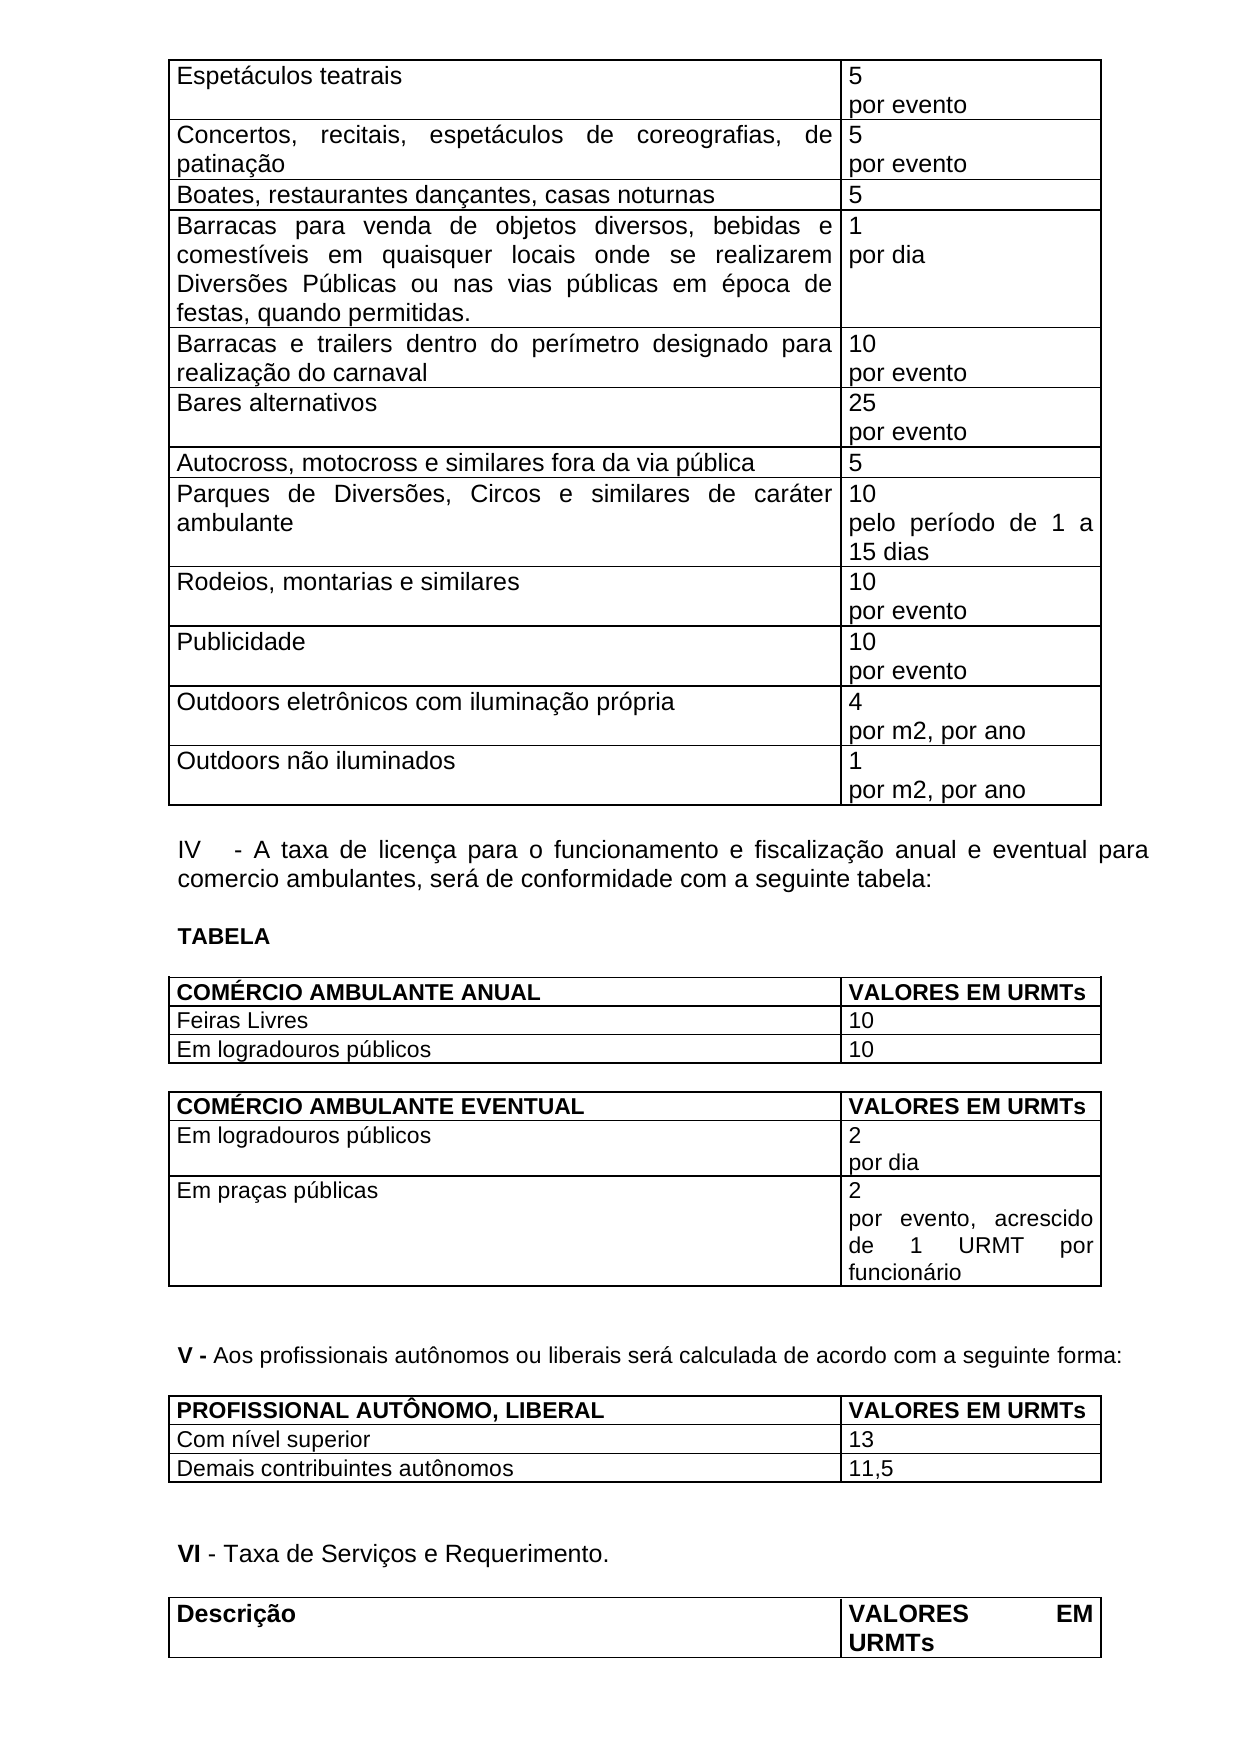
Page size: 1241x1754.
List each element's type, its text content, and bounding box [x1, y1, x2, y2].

table_cell 11,5 [842, 1454, 1100, 1481]
table_cell Em logradouros públicos [170, 1035, 840, 1062]
table_cell 4 por m2, por ano [842, 687, 1100, 745]
table_cell 2 por evento, acrescido de 1 URMT por funcionário [842, 1177, 1100, 1285]
table_cell 10 por evento [842, 328, 1100, 387]
table_cell 5 por evento [842, 120, 1100, 178]
table_cell Barracas para venda de objetos diversos, bebidas e comestíveis em quaisquer locais onde se realizarem Diversões Públicas ou nas vias públicas em época de festas, quando permitidas. [170, 211, 840, 327]
table_cell 10 [842, 1007, 1100, 1034]
table_cell Outdoors não iluminados [170, 746, 840, 804]
table_cell Espetáculos teatrais [170, 61, 840, 119]
table_cell Parques de Diversões, Circos e similares de caráter ambulante [170, 478, 840, 566]
table_header VALORES EM URMTs [842, 978, 1100, 1005]
table_cell 13 [842, 1425, 1100, 1452]
table_cell 5 por evento [842, 61, 1100, 119]
table_cell 5 [842, 180, 1100, 209]
table_header VALORES EM URMTs [842, 1093, 1100, 1119]
text V - Aos profissionais autônomos ou liberais será calculada de acordo com a seguinte forma: [177, 1341, 1152, 1368]
table_cell Rodeios, montarias e similares [170, 567, 840, 625]
table_header COMÉRCIO AMBULANTE ANUAL [170, 978, 840, 1005]
table_cell 10 pelo período de 1 a 15 dias [842, 478, 1100, 566]
table_header PROFISSIONAL AUTÔNOMO, LIBERAL [170, 1397, 840, 1424]
table_cell Com nível superior [170, 1425, 840, 1452]
table_cell 5 [842, 448, 1100, 477]
table_cell Concertos, recitais, espetáculos de coreografias, de patinação [170, 120, 840, 178]
text VI - Taxa de Serviços e Requerimento. [177, 1539, 1152, 1568]
table_cell 10 por evento [842, 627, 1100, 685]
table_cell Em logradouros públicos [170, 1121, 840, 1175]
table_cell Autocross, motocross e similares fora da via pública [170, 448, 840, 477]
table_cell Barracas e trailers dentro do perímetro designado para realização do carnaval [170, 328, 840, 387]
table_cell Boates, restaurantes dançantes, casas noturnas [170, 180, 840, 209]
table_cell Outdoors eletrônicos com iluminação própria [170, 687, 840, 745]
table_cell Demais contribuintes autônomos [170, 1454, 840, 1481]
table_cell 10 [842, 1035, 1100, 1062]
table_cell Em praças públicas [170, 1177, 840, 1285]
table_cell 1 por dia [842, 211, 1100, 327]
text TABELA [177, 922, 1152, 949]
table_cell Bares alternativos [170, 388, 840, 446]
table_header VALORES EM URMTs [842, 1598, 1100, 1657]
table_cell Feiras Livres [170, 1007, 840, 1034]
table_cell Publicidade [170, 627, 840, 685]
table_cell 2 por dia [842, 1121, 1100, 1175]
table_header COMÉRCIO AMBULANTE EVENTUAL [170, 1093, 840, 1119]
table_cell 10 por evento [842, 567, 1100, 625]
table_header Descrição [170, 1598, 841, 1657]
table_header VALORES EM URMTs [842, 1397, 1100, 1424]
table_cell 1 por m2, por ano [842, 746, 1100, 804]
text IV - A taxa de licença para o funcionamento e fiscalização anual e eventual para comercio ambulantes, será de conformidade com a seguinte tabela: [177, 835, 1152, 893]
table_cell 25 por evento [842, 388, 1100, 446]
